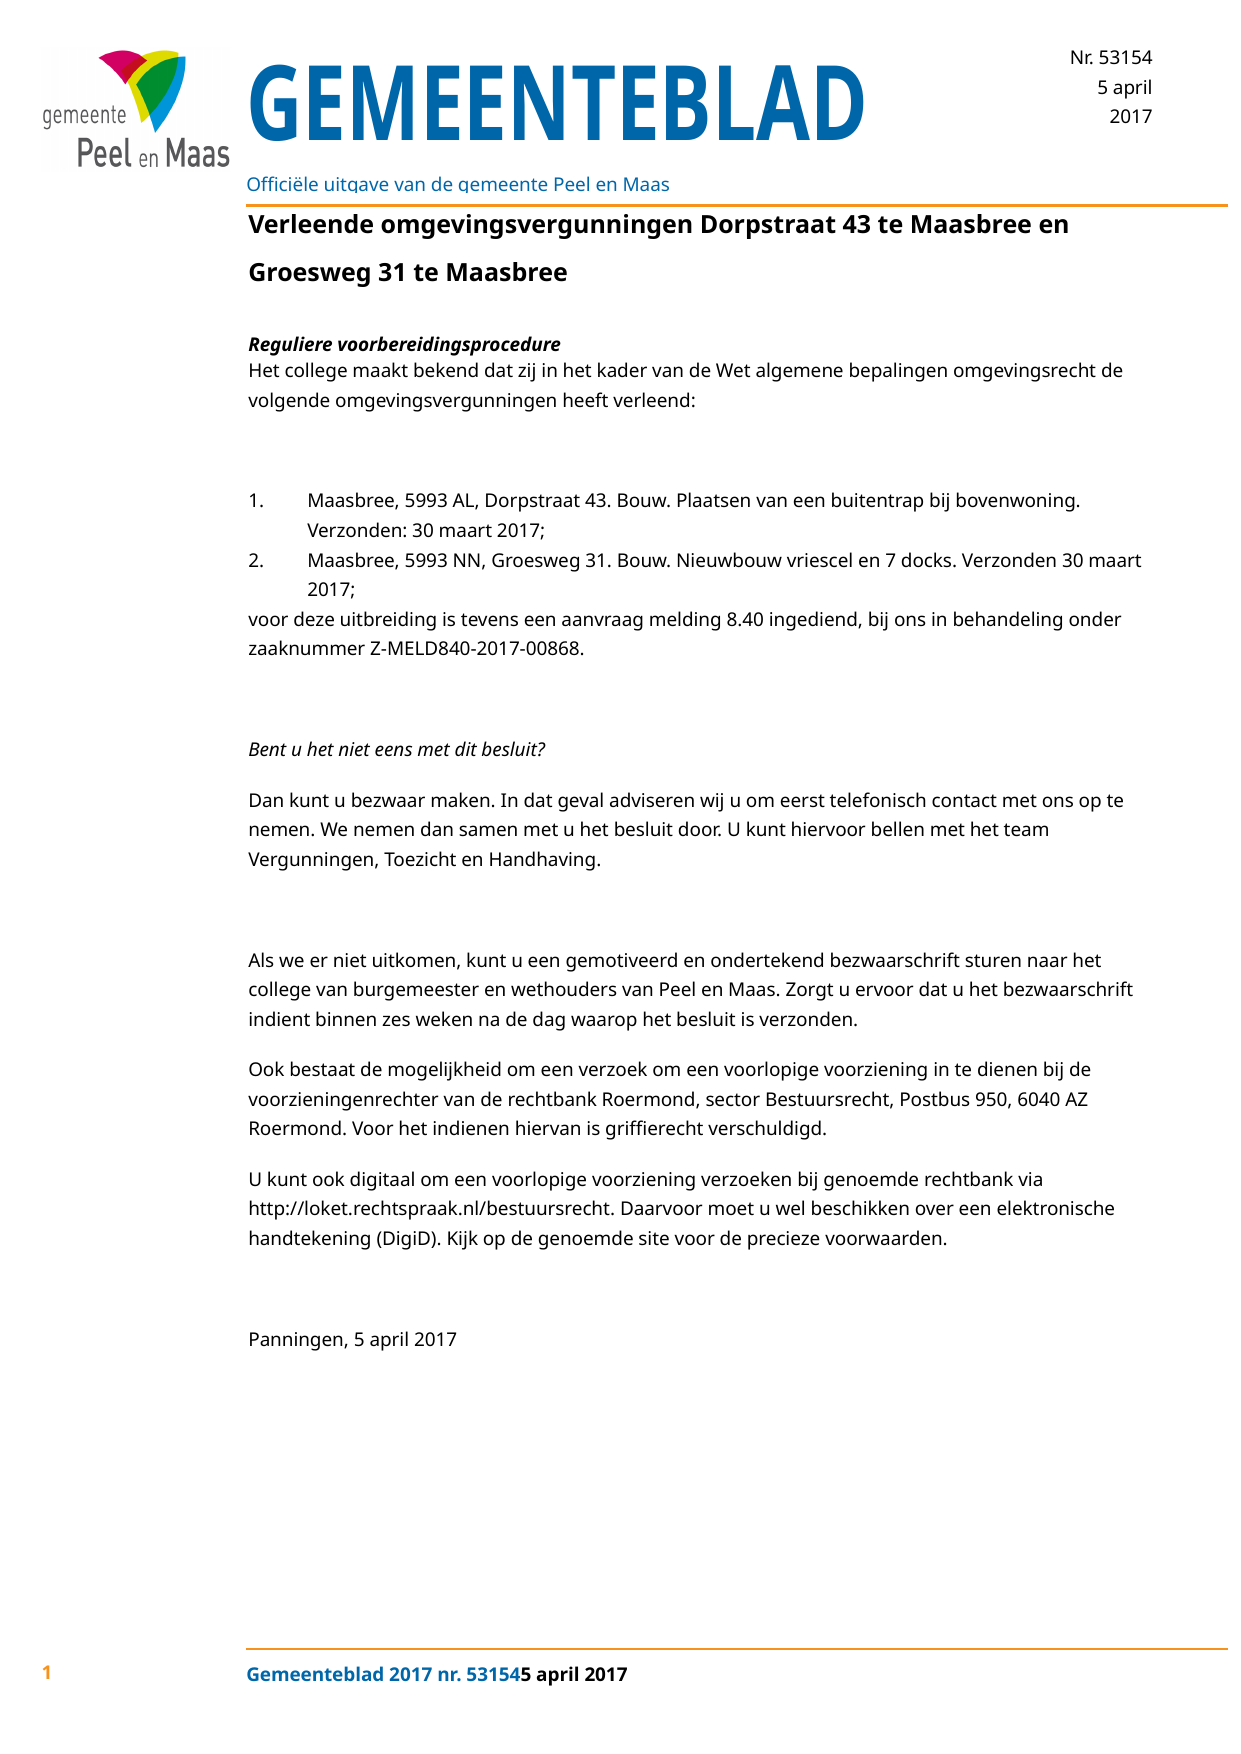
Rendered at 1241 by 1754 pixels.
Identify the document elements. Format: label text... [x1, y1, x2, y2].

text Als we er niet uitkomen, kunt u een gemotiveerd en ondertekend bezwaarschrift sturen naar het college van burgemeester en wethouders van Peel en Maas. Zorgt u ervoor dat u het bezwaarschrift indient binnen zes weken na de dag waarop het besluit is verzonden. [248, 947, 1152, 1032]
text Reguliere voorbereidingsprocedure [248, 331, 1152, 357]
text Ook bestaat de mogelijkheid om een verzoek om een voorlopige voorziening in te dienen bij de voorzieningenrechter van de rechtbank Roermond, sector Bestuursrecht, Postbus 950, 6040 AZ Roermond. Voor het indienen hiervan is griffierecht verschuldigd. [248, 1056, 1152, 1141]
text Verleende omgevingsvergunningen Dorpstraat 43 te Maasbree en Groesweg 31 te Maasbree [248, 207, 1152, 288]
picture [41, 47, 231, 172]
text Het college maakt bekend dat zij in het kader van de Wet algemene bepalingen omgevingsrecht de volgende omgevingsvergunningen heeft verleend: [248, 357, 1152, 412]
text Panningen, 5 april 2017 [248, 1326, 1152, 1352]
text voor deze uitbreiding is tevens een aanvraag melding 8.40 ingediend, bij ons in behandeling onder zaaknummer Z-MELD840-2017-00868. [248, 606, 1152, 661]
text U kunt ook digitaal om een voorlopige voorziening verzoeken bij genoemde rechtbank via http://loket.rechtspraak.nl/bestuursrecht. Daarvoor moet u wel beschikken over een elektronische handtekening (DigiD). Kijk op de genoemde site voor de precieze voorwaarden. [248, 1166, 1152, 1251]
text Bent u het niet eens met dit besluit? [248, 736, 1152, 762]
list Maasbree, 5993 NN, Groesweg 31. Bouw. Nieuwbouw vriescel en 7 docks. Verzonden 30 maart 2017; [248, 547, 1152, 602]
text Dan kunt u bezwaar maken. In dat geval adviseren wij u om eerst telefonisch contact met ons op te nemen. We nemen dan samen met u het besluit door. U kunt hiervoor bellen met het team Vergunningen, Toezicht en Handhaving. [248, 787, 1152, 872]
list Maasbree, 5993 AL, Dorpstraat 43. Bouw. Plaatsen van een buitentrap bij bovenwoning. Verzonden: 30 maart 2017; [248, 488, 1152, 543]
